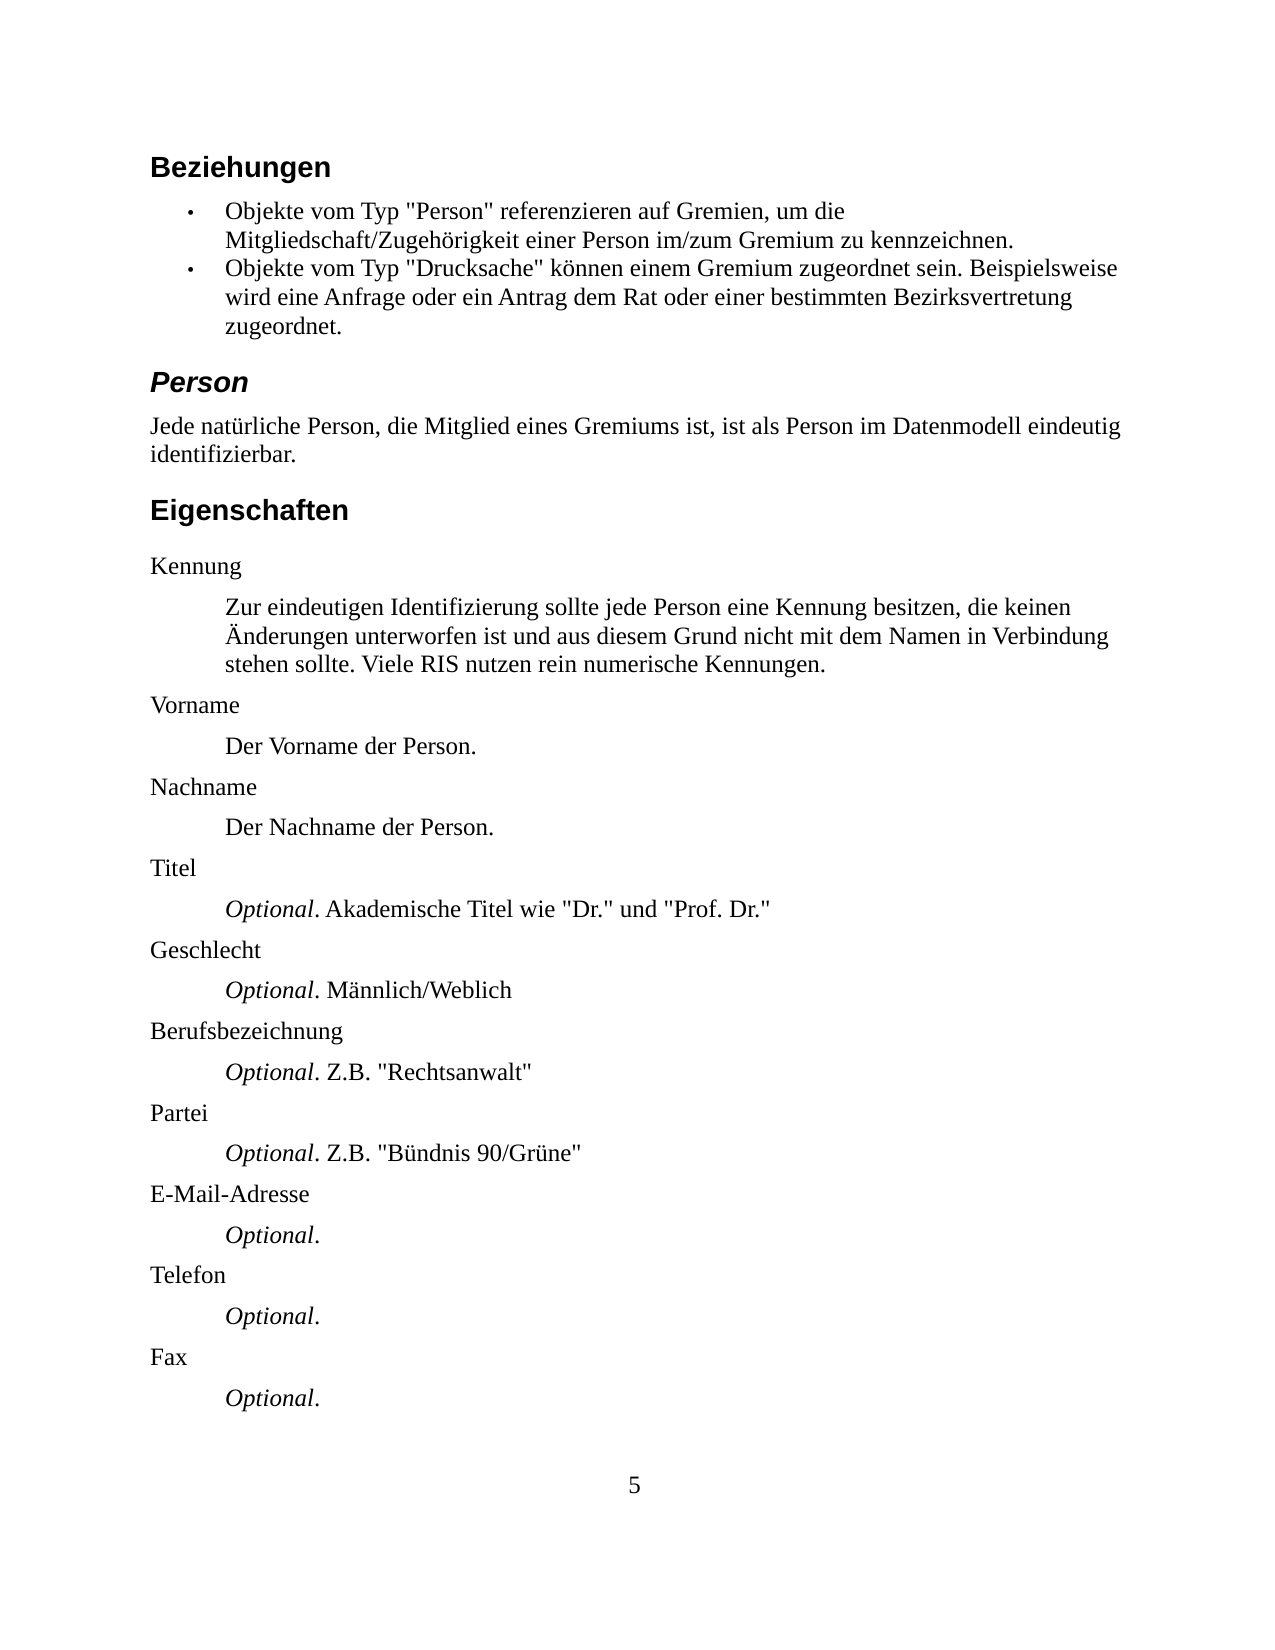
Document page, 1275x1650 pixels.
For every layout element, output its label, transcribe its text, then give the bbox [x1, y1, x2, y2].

subtitle Beziehungen [150, 150, 1125, 183]
text Nachname [150, 772, 1125, 801]
text Titel [150, 853, 1125, 882]
text Kennung [150, 551, 1125, 580]
text Vorname [150, 690, 1125, 719]
text Optional. [225, 1301, 1125, 1330]
text Der Nachname der Person. [225, 812, 1125, 841]
text Optional. Akademische Titel wie "Dr." und "Prof. Dr." [225, 894, 1125, 923]
text Partei [150, 1098, 1125, 1126]
text Optional. Z.B. "Rechtsanwalt" [225, 1057, 1125, 1086]
text Der Vorname der Person. [225, 731, 1125, 760]
text Optional. [225, 1220, 1125, 1248]
text Optional. [225, 1383, 1125, 1411]
text Optional. Männlich/Weblich [225, 975, 1125, 1004]
text Berufsbezeichnung [150, 1016, 1125, 1045]
text Telefon [150, 1261, 1125, 1289]
list Objekte vom Typ "Drucksache" können einem Gremium zugeordnet sein. Beispielsweise wird eine Anfrage oder ein Antrag dem Rat oder einer bestimmten Bezirksvertretung zugeordnet. [187, 253, 1125, 340]
subtitle Eigenschaften [150, 493, 1125, 527]
text Geschlecht [150, 935, 1125, 963]
text Fax [150, 1342, 1125, 1371]
text Jede natürliche Person, die Mitglied eines Gremiums ist, ist als Person im Datenmodell eindeutig identifizierbar. [150, 411, 1125, 468]
text Zur eindeutigen Identifizierung sollte jede Person eine Kennung besitzen, die keinen Änderungen unterworfen ist und aus diesem Grund nicht mit dem Namen in Verbindung stehen sollte. Viele RIS nutzen rein numerische Kennungen. [225, 592, 1125, 678]
list Objekte vom Typ "Person" referenzieren auf Gremien, um die Mitgliedschaft/Zugehörigkeit einer Person im/zum Gremium zu kennzeichnen. [187, 196, 1125, 253]
text Optional. Z.B. "Bündnis 90/Grüne" [225, 1138, 1125, 1167]
subtitle Person [150, 365, 1125, 398]
text E-Mail-Adresse [150, 1179, 1125, 1208]
